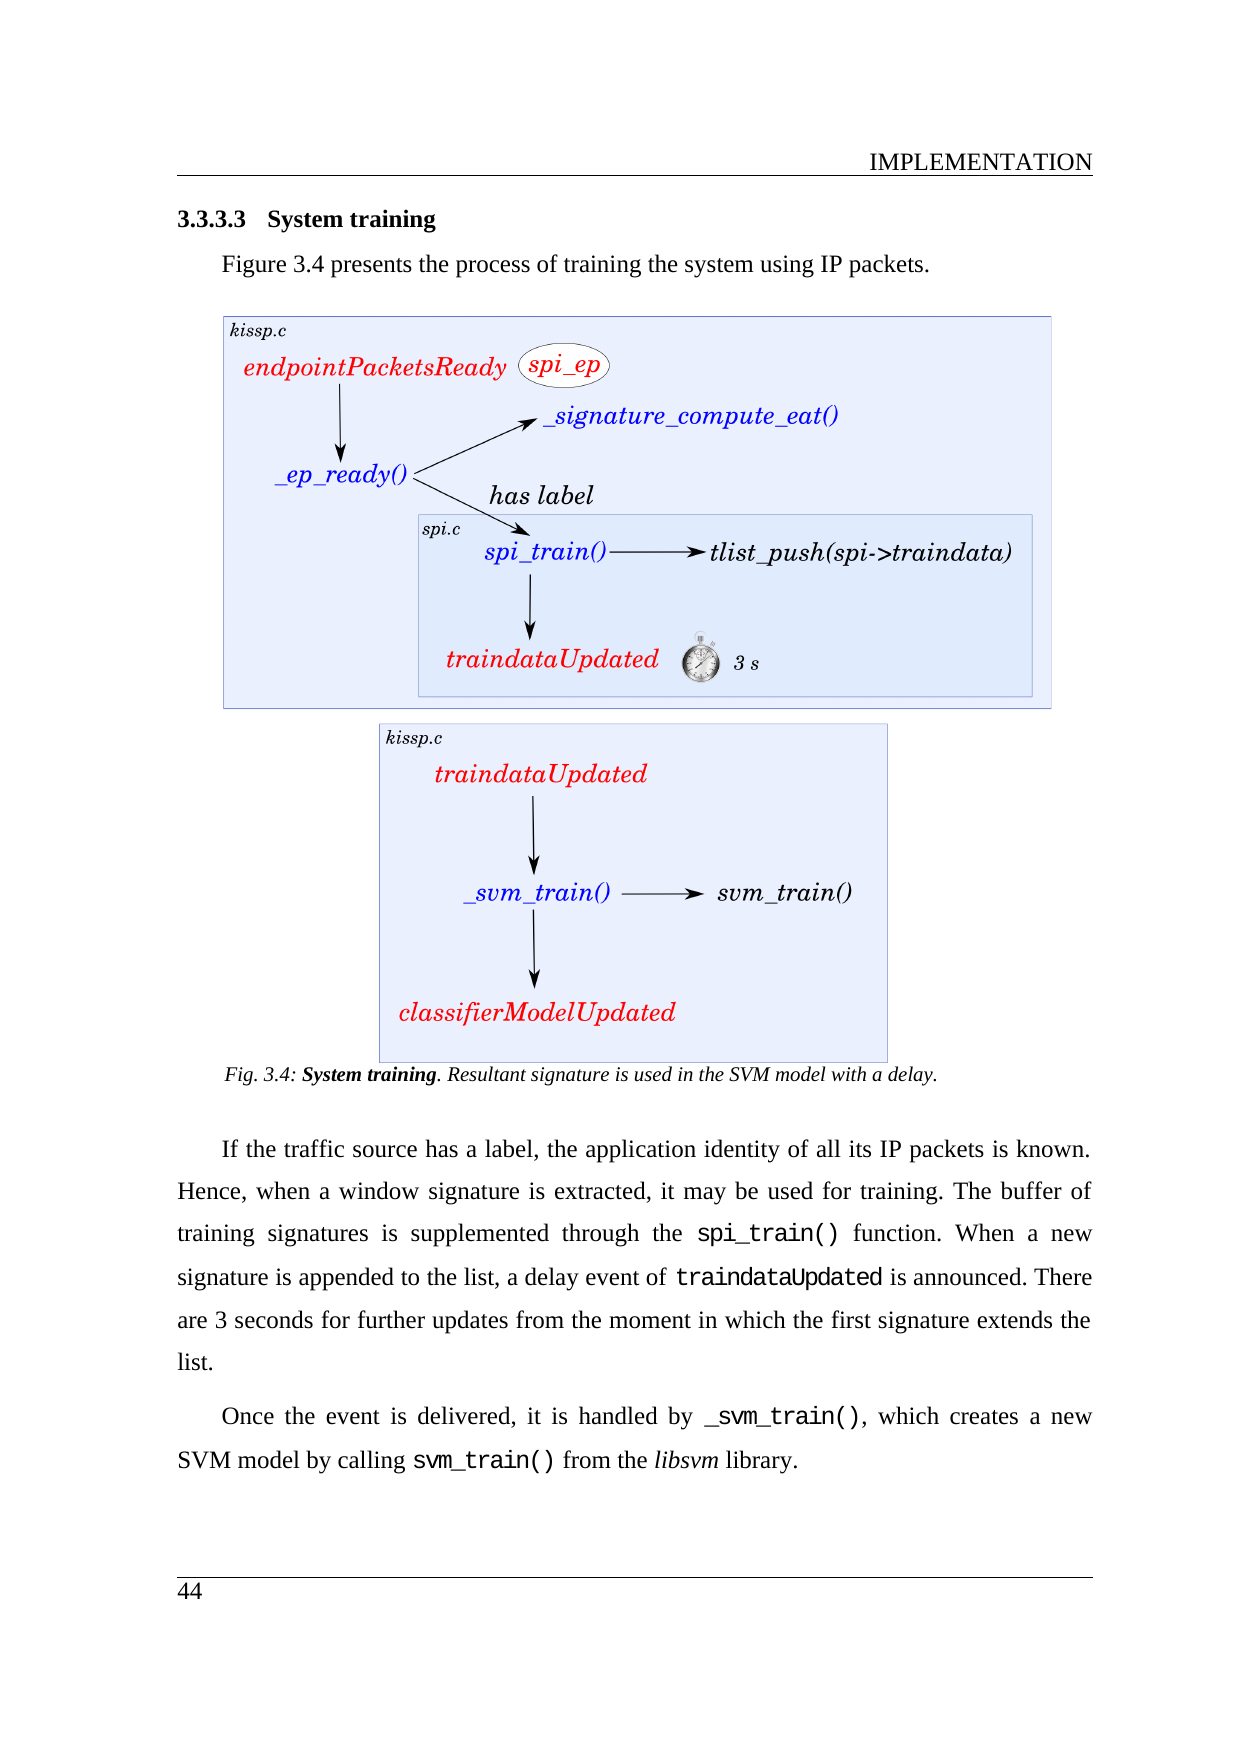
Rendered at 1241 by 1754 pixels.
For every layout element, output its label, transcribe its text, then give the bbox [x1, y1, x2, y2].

subtitle System training [177, 205, 1093, 233]
text If the traffic source has a label, the application identity of all its IP packets is known. Hence, when a window signature is extracted, it may be used for training. The buffer of training signatures is supplemented through the spi_train() function. When a new signature is appended to the list, a delay event of traindataUpdated is announced. There are 3 seconds for further updates from the moment in which the first signature extends the list. [177, 305, 1093, 1376]
text Once the event is delivered, it is handled by _svm_train(), which creates a new SVM model by calling svm_train() from the libsvm library. [177, 1402, 1093, 1476]
text Fig. 3.4: System training. Resultant signature is used in the SVM model with a delay. [224, 1063, 1045, 1086]
text Figure 3.4 presents the process of training the system using IP packets. [177, 251, 1093, 278]
picture [223, 316, 1052, 1063]
